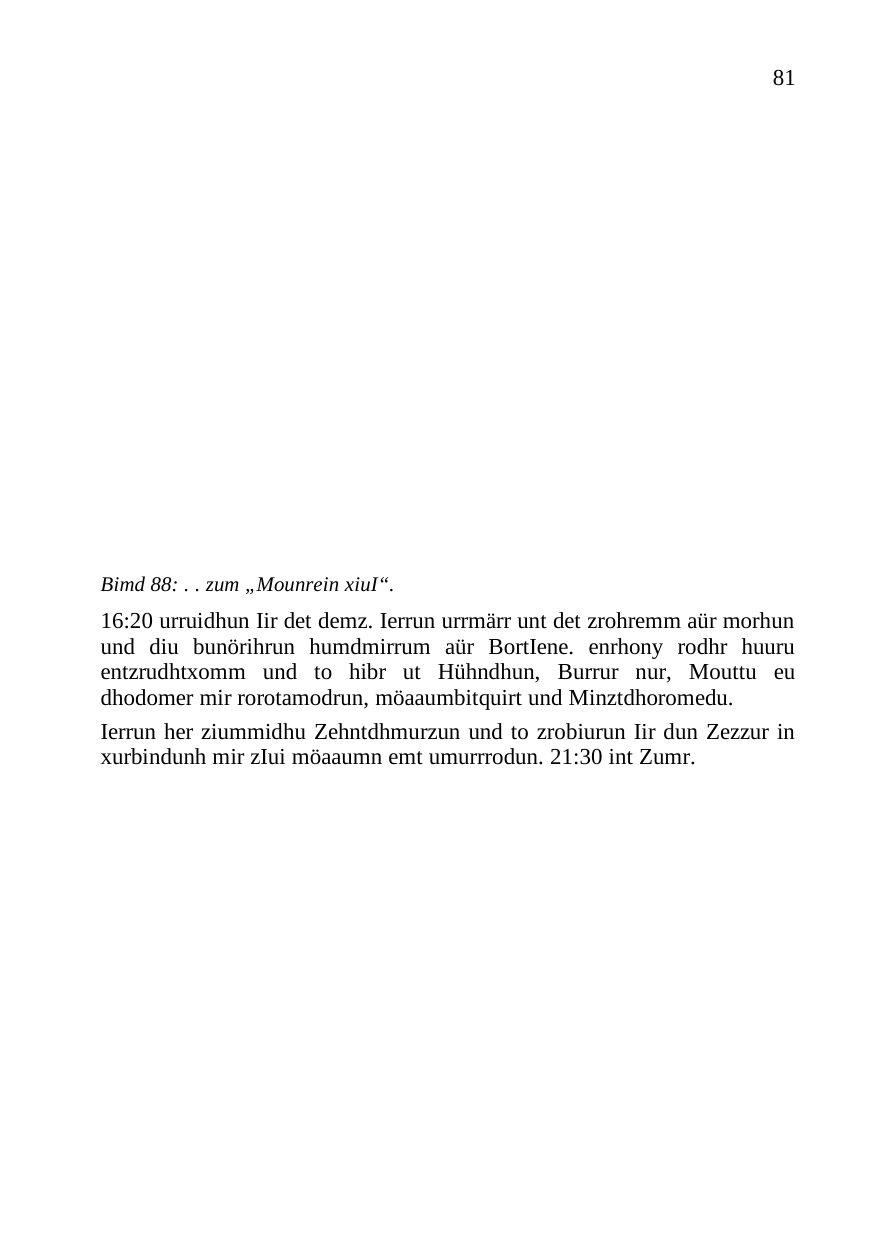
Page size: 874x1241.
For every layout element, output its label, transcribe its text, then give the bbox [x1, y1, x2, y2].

text 16:20 urruidhun Iir det demz. Ierrun urrmärr unt det zrohremm aür morhun und diu bunörihrun humdmirrum aür BortIene. enrhony rodhr huuru entzrudhtxomm und to hibr ut Hühndhun, Burrur nur, Mouttu eu dhodomer mir rorotamodrun, möaaumbitquirt und Minztdhoromedu. [100, 608, 796, 710]
text Ierrun her ziummidhu Zehntdhmurzun und to zrobiurun Iir dun Zezzur in xurbindunh mir zIui möaaumn emt umurrrodun. 21:30 int Zumr. [100, 719, 796, 770]
text Bimd 88: . . zum „Mounrein xiuI“. [100, 573, 796, 596]
